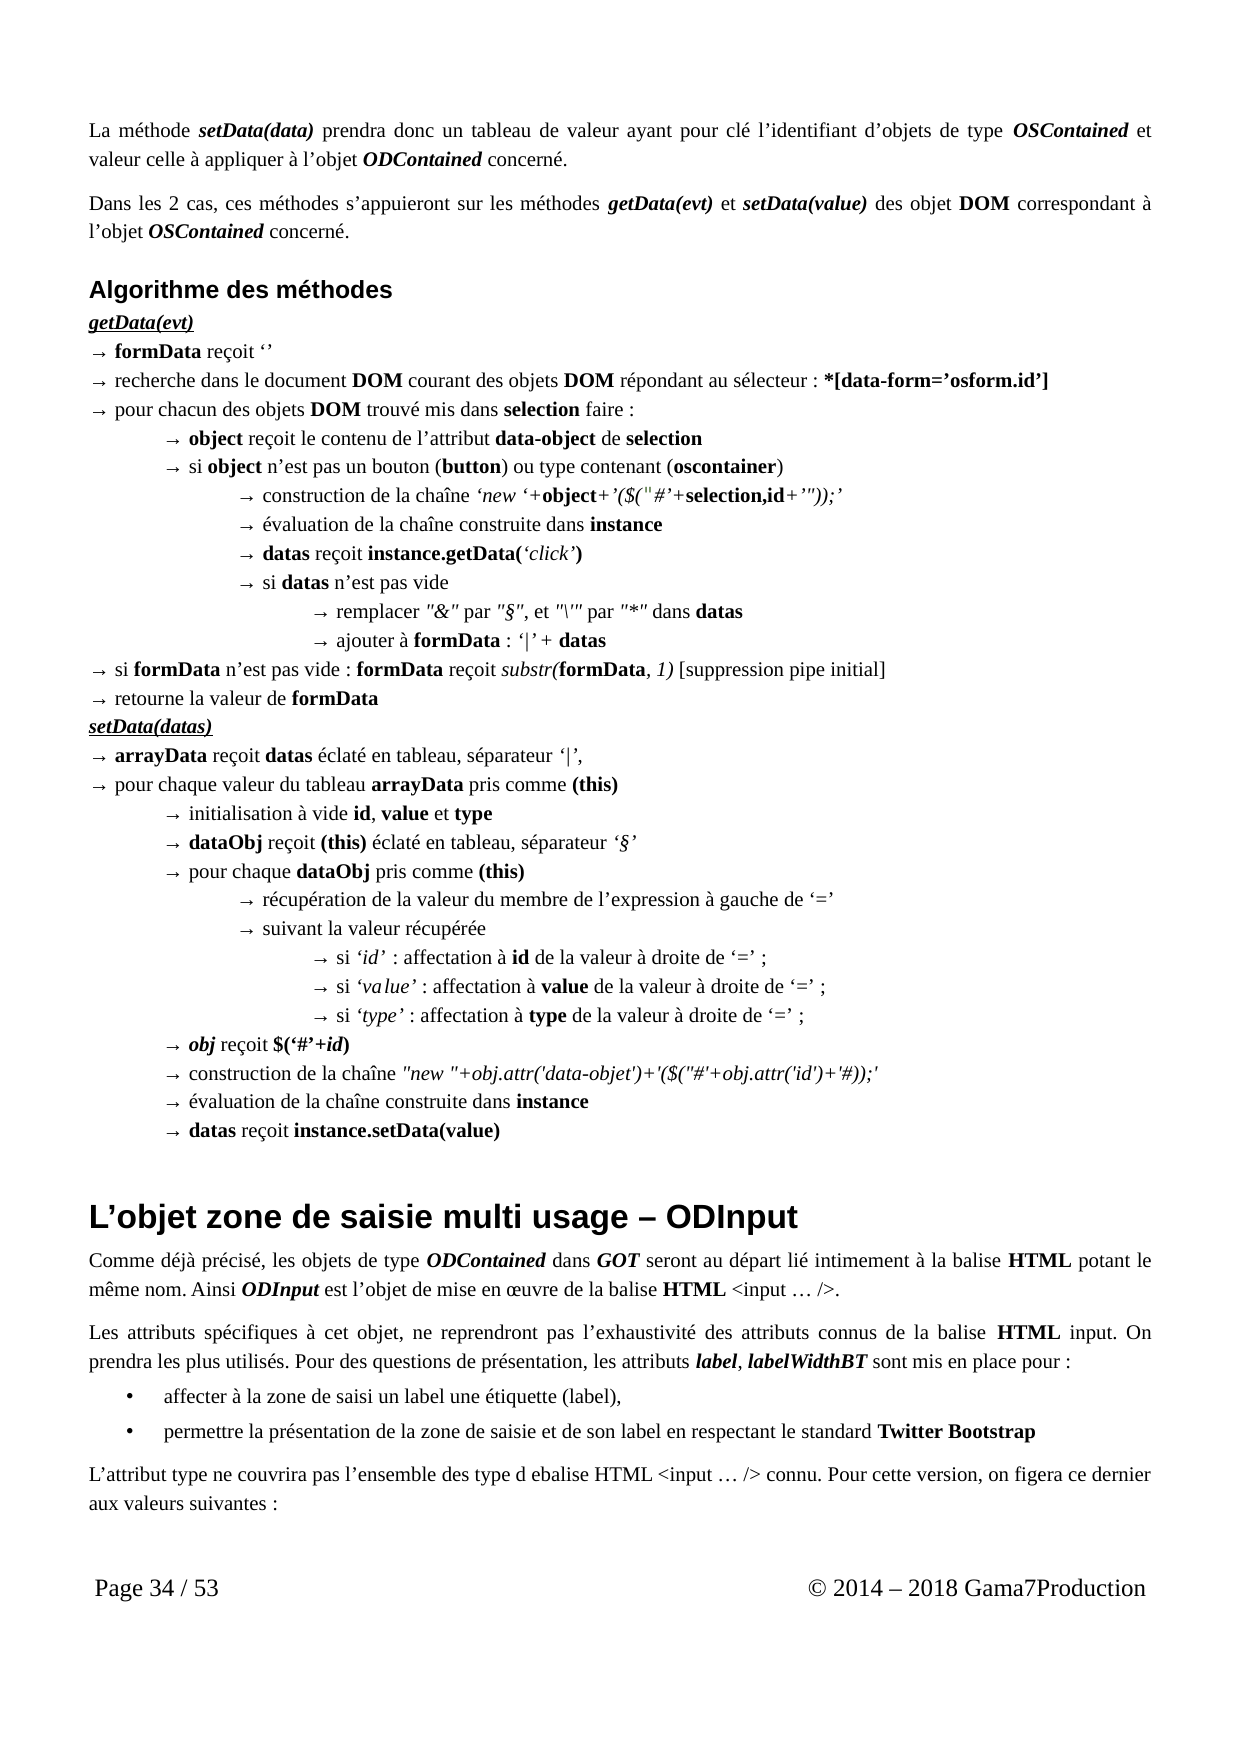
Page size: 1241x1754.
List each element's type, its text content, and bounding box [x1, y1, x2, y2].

text → object reçoit le contenu de l’attribut data-object de selection [88, 425, 1152, 449]
text → si ‘type’ : affectation à type de la valeur à droite de ‘=’ ; [88, 1003, 1152, 1027]
text → remplacer "&" par "§", et "\'" par "*" dans datas [88, 599, 1152, 623]
text La méthode setData(data) prendra donc un tableau de valeur ayant pour clé l’identifiant d’objets de type OSContained et valeur celle à appliquer à l’objet ODContained concerné. [88, 118, 1152, 171]
text → si object n’est pas un bouton (button) ou type contenant (oscontainer) [88, 454, 1152, 478]
subtitle L’objet zone de saisie multi usage – ODInput [88, 1197, 1152, 1235]
text → si ‘id’ : affectation à id de la valeur à droite de ‘=’ ; [88, 945, 1152, 969]
text → ajouter à formData : ‘|’ + datas [88, 628, 1152, 652]
text → évaluation de la chaîne construite dans instance [88, 1089, 1152, 1113]
text Les attributs spécifiques à cet objet, ne reprendront pas l’exhaustivité des attributs connus de la balise HTML input. On prendra les plus utilisés. Pour des questions de présentation, les attributs label, labelWidthBT sont mis en place pour : [88, 1320, 1152, 1373]
list permettre la présentation de la zone de saisie et de son label en respectant le standard Twitter Bootstrap [126, 1419, 1152, 1443]
text → datas reçoit instance.setData(value) [88, 1118, 1152, 1142]
text → pour chacun des objets DOM trouvé mis dans selection faire : [88, 397, 1152, 421]
subtitle Algorithme des méthodes [88, 275, 1152, 304]
text → construction de la chaîne ‘new ‘+object+’($("#’+selection,id+’"));’ [88, 483, 1152, 507]
text → si formData n’est pas vide : formData reçoit substr(formData, 1) [suppression pipe initial] [88, 657, 1152, 681]
text → construction de la chaîne "new "+obj.attr('data-objet')+'($("#'+obj.attr('id')+'#));' [88, 1061, 1152, 1084]
text → récupération de la valeur du membre de l’expression à gauche de ‘=’ [88, 887, 1152, 911]
text L’attribut type ne couvrira pas l’ensemble des type d ebalise HTML <input … /> connu. Pour cette version, on figera ce dernier aux valeurs suivantes : [88, 1462, 1152, 1515]
text → recherche dans le document DOM courant des objets DOM répondant au sélecteur : *[data-form=’osform.id’] [88, 368, 1152, 392]
text → dataObj reçoit (this) éclaté en tableau, séparateur ‘§’ [88, 830, 1152, 854]
text → pour chaque valeur du tableau arrayData pris comme (this) [88, 772, 1152, 796]
text → pour chaque dataObj pris comme (this) [88, 858, 1152, 883]
text Comme déjà précisé, les objets de type ODContained dans GOT seront au départ lié intimement à la balise HTML potant le même nom. Ainsi ODInput est l’objet de mise en œuvre de la balise HTML <input … />. [88, 1248, 1152, 1301]
text → arrayData reçoit datas éclaté en tableau, séparateur ‘|’, [88, 743, 1152, 767]
text → si ‘va lue’ : affectation à value de la valeur à droite de ‘=’ ; [88, 974, 1152, 998]
text → évaluation de la chaîne construite dans instance [88, 512, 1152, 536]
text → initialisation à vide id, value et type [88, 801, 1152, 825]
text getData(evt) [88, 310, 1152, 334]
text → si datas n’est pas vide [88, 570, 1152, 594]
text → datas reçoit instance.getData(‘click’) [88, 541, 1152, 565]
text → suivant la valeur récupérée [88, 916, 1152, 940]
text setData(datas) [88, 714, 1152, 738]
text → formData reçoit ‘’ [88, 339, 1152, 363]
text → retourne la valeur de formData [88, 685, 1152, 709]
text Dans les 2 cas, ces méthodes s’appuieront sur les méthodes getData(evt) et setData(value) des objet DOM correspondant à l’objet OSContained concerné. [88, 190, 1152, 243]
list affecter à la zone de saisi un label une étiquette (label), [126, 1384, 1152, 1408]
text → obj reçoit $(‘#’+id) [88, 1032, 1152, 1056]
